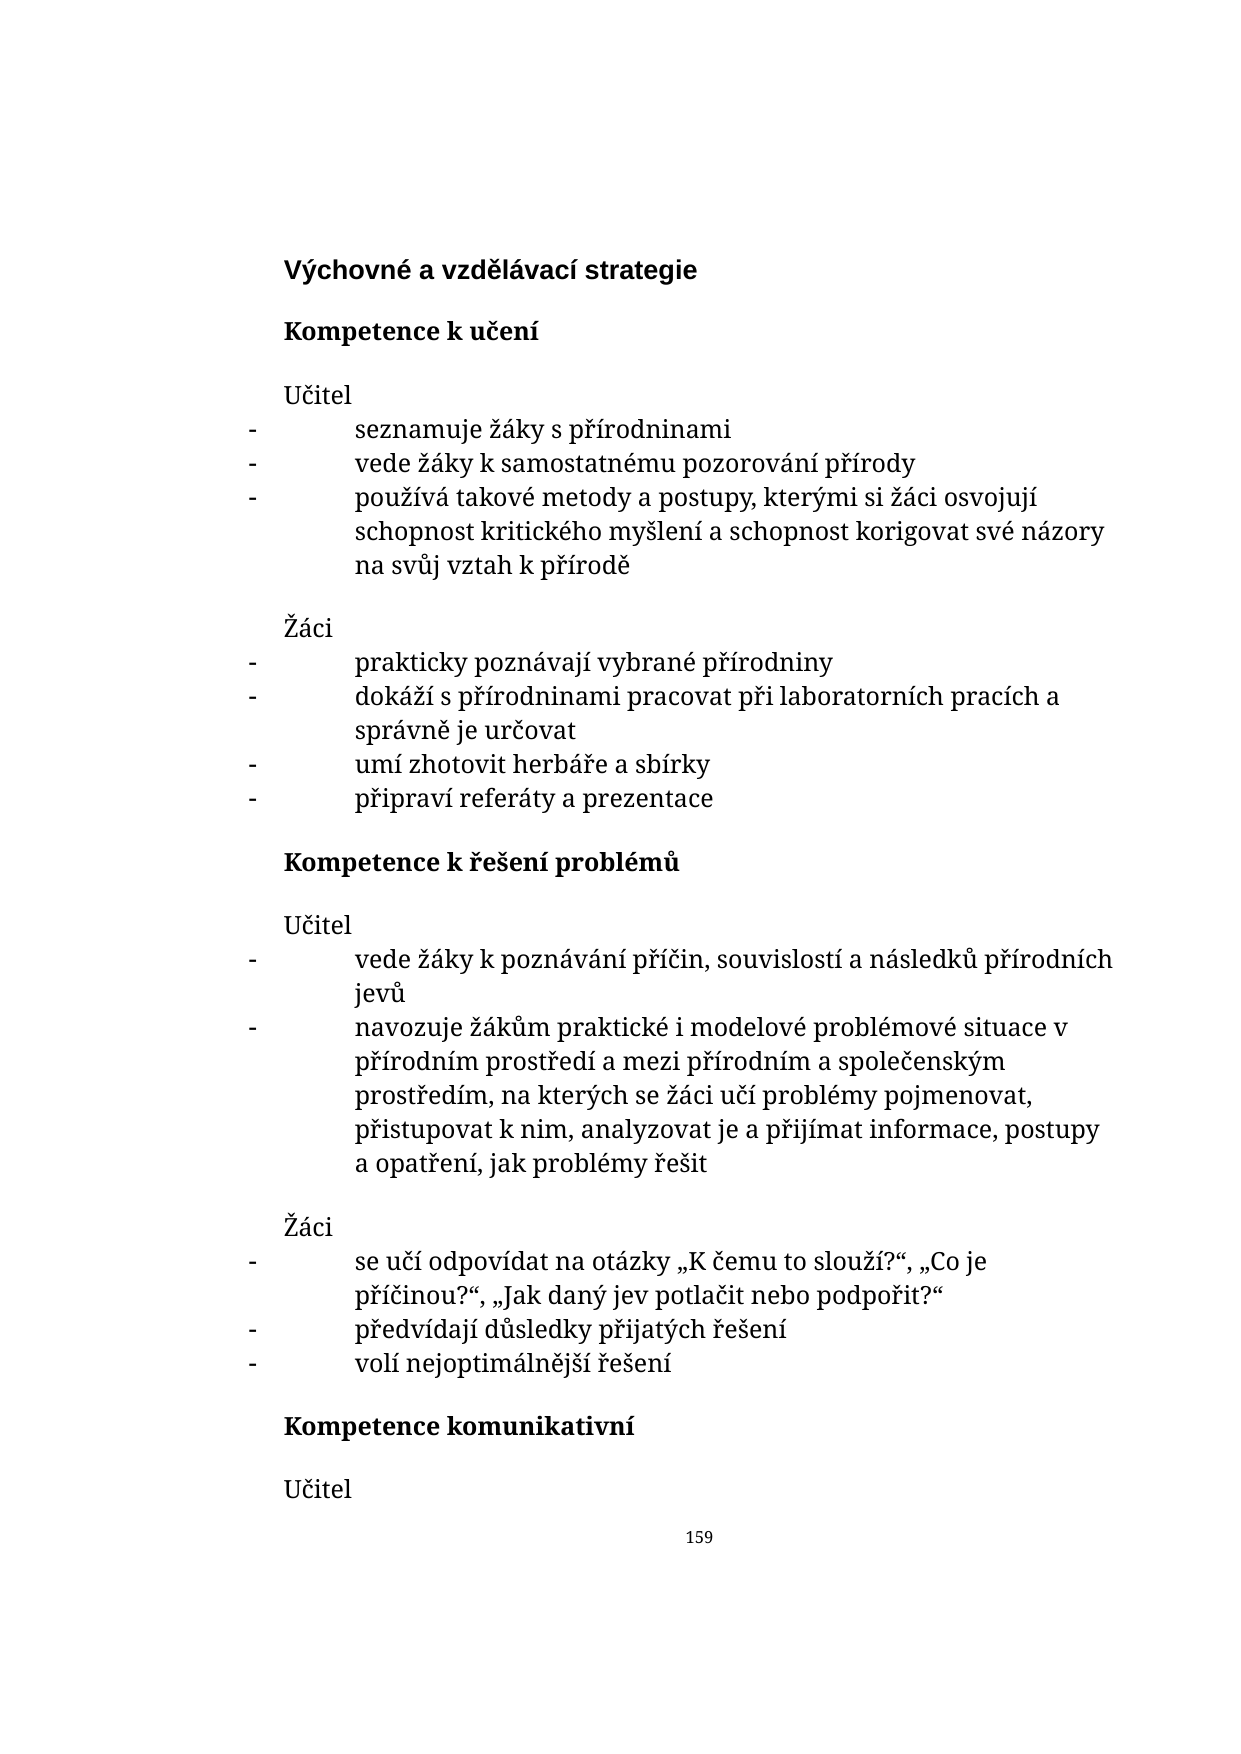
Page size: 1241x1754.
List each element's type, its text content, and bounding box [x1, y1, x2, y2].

text Kompetence k řešení problémů [283, 844, 1115, 878]
list volí nejoptimálnější řešení [248, 1346, 1115, 1379]
list vede žáky k poznávání příčin, souvislostí a následků přírodních jevů [248, 942, 1115, 1010]
text Učitel [283, 1472, 1115, 1506]
list předvídají důsledky přijatých řešení [248, 1311, 1115, 1346]
list se učí odpovídat na otázky „K čemu to slouží?“, „Co je příčinou?“, „Jak daný jev potlačit nebo podpořit?“ [248, 1243, 1115, 1311]
text Kompetence k učení [283, 314, 1115, 348]
list navozuje žákům praktické i modelové problémové situace v přírodním prostředí a mezi přírodním a společenským prostředím, na kterých se žáci učí problémy pojmenovat, přistupovat k nim, analyzovat je a přijímat informace, postupy a opatření, jak problémy řešit [248, 1010, 1115, 1180]
list prakticky poznávají vybrané přírodniny [248, 645, 1115, 679]
text Učitel [283, 908, 1115, 942]
text Kompetence komunikativní [283, 1409, 1115, 1443]
text Žáci [283, 611, 1115, 645]
list dokáží s přírodninami pracovat při laboratorních pracích a správně je určovat [248, 679, 1115, 747]
list umí zhotovit herbáře a sbírky [248, 747, 1115, 781]
text Učitel [283, 377, 1115, 411]
text Výchovné a vzdělávací strategie [283, 254, 1115, 285]
list seznamuje žáky s přírodninami [248, 411, 1115, 445]
text Žáci [283, 1209, 1115, 1243]
list připraví referáty a prezentace [248, 781, 1115, 815]
list používá takové metody a postupy, kterými si žáci osvojují schopnost kritického myšlení a schopnost korigovat své názory na svůj vztah k přírodě [248, 479, 1115, 582]
list vede žáky k samostatnému pozorování přírody [248, 445, 1115, 479]
